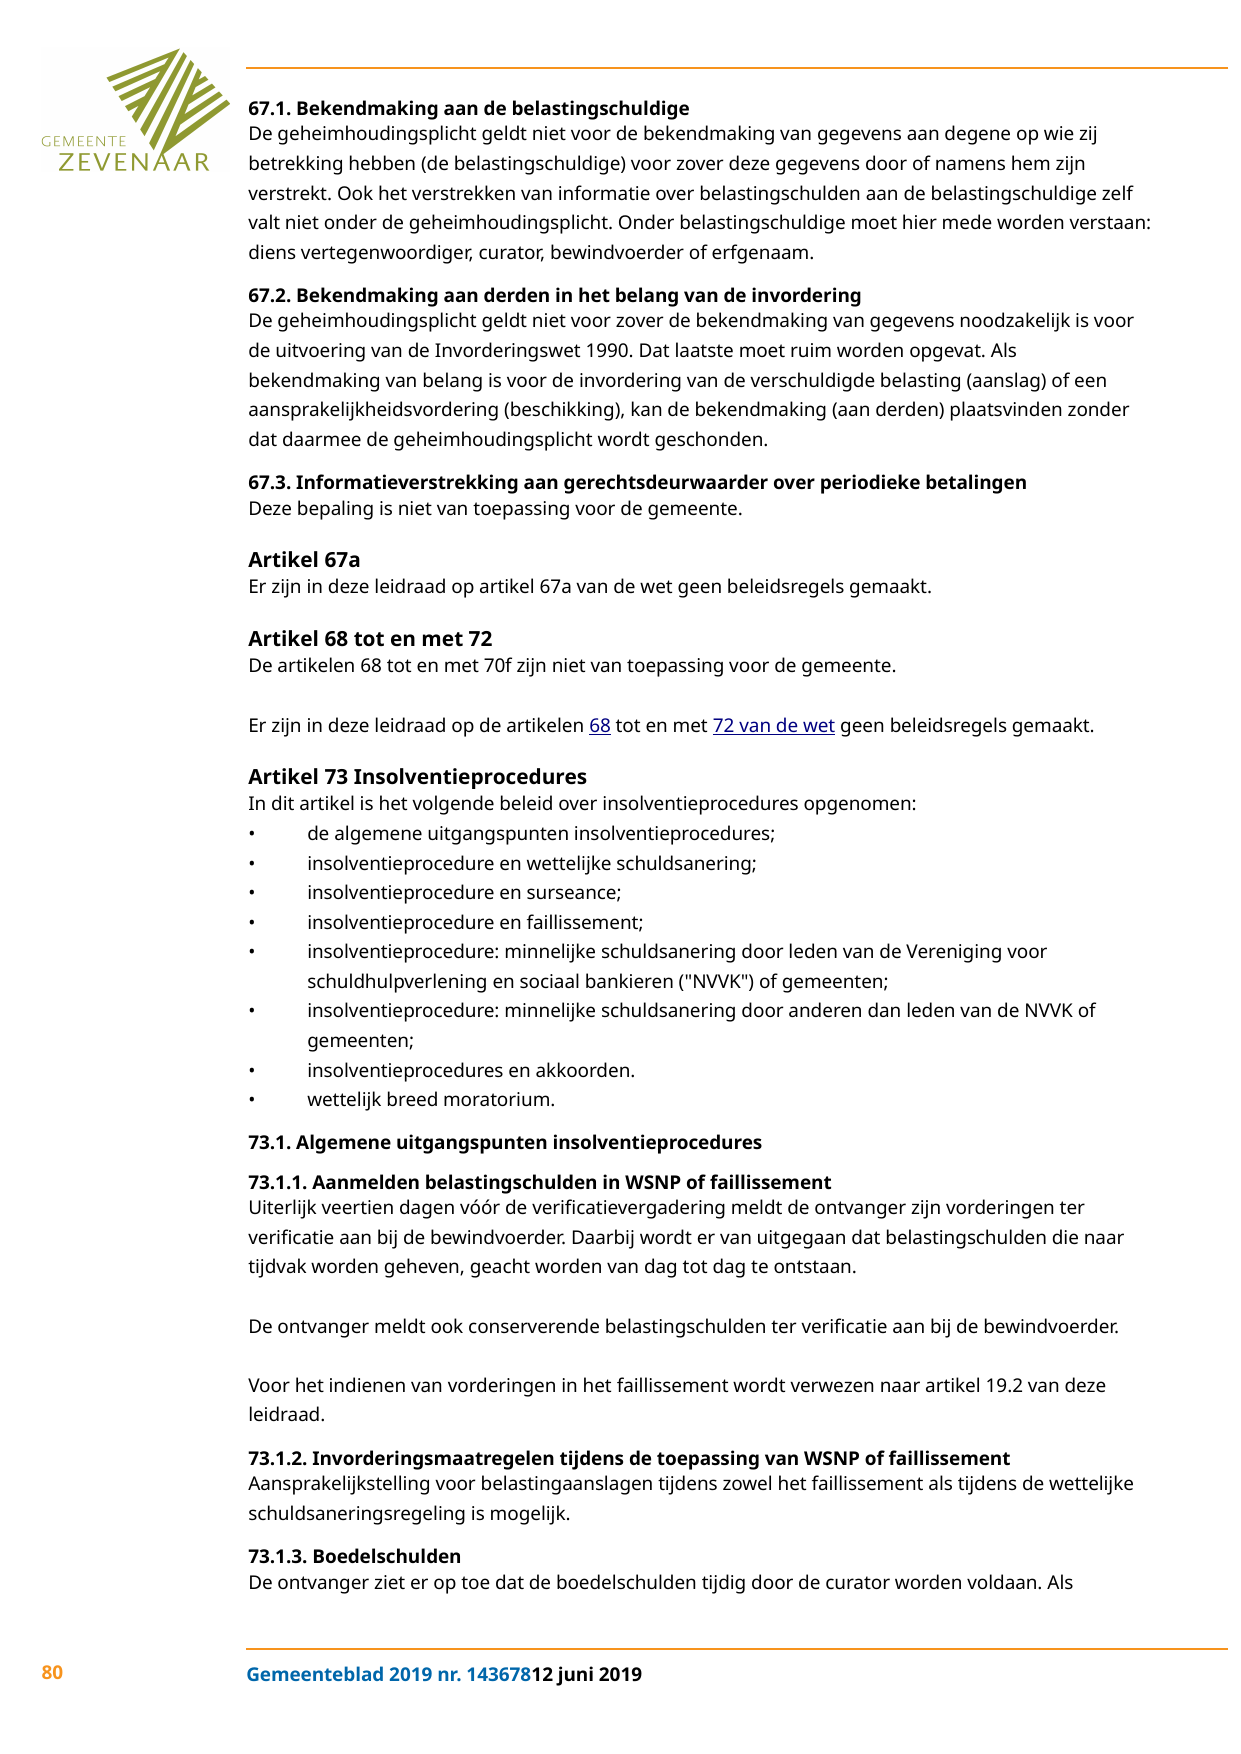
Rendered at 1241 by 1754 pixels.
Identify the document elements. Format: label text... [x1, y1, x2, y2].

text 67.3. Informatieverstrekking aan gerechtsdeurwaarder over periodieke betalingen [248, 469, 1152, 495]
list insolventieprocedures en akkoorden. [248, 1057, 1152, 1083]
text 73.1.2. Invorderingsmaatregelen tijdens de toepassing van WSNP of faillissement [248, 1445, 1152, 1471]
text De geheimhoudingsplicht geldt niet voor zover de bekendmaking van gegevens noodzakelijk is voor de uitvoering van de Invorderingswet 1990. Dat laatste moet ruim worden opgevat. Als bekendmaking van belang is voor de invordering van de verschuldigde belasting (aanslag) of een aansprakelijkheidsvordering (beschikking), kan de bekendmaking (aan derden) plaatsvinden zonder dat daarmee de geheimhoudingsplicht wordt geschonden. [248, 308, 1152, 452]
text Er zijn in deze leidraad op de artikelen 68 tot en met 72 van de wet geen beleidsregels gemaakt. [248, 712, 1152, 737]
list insolventieprocedure: minnelijke schuldsanering door leden van de Vereniging voor schuldhulpverlening en sociaal bankieren ("NVVK") of gemeenten; [248, 938, 1152, 994]
list insolventieprocedure en faillissement; [248, 909, 1152, 935]
text In dit artikel is het volgende beleid over insolventieprocedures opgenomen: [248, 791, 1152, 816]
text De artikelen 68 tot en met 70f zijn niet van toepassing voor de gemeente. [248, 653, 1152, 678]
text Artikel 73 Insolventieprocedures [248, 762, 1152, 791]
picture [41, 47, 231, 172]
text De ontvanger meldt ook conserverende belastingschulden ter verificatie aan bij de bewindvoerder. [248, 1313, 1152, 1339]
list de algemene uitgangspunten insolventieprocedures; [248, 820, 1152, 846]
text Deze bepaling is niet van toepassing voor de gemeente. [248, 495, 1152, 521]
list insolventieprocedure en wettelijke schuldsanering; [248, 850, 1152, 876]
text Uiterlijk veertien dagen vóór de verificatievergadering meldt de ontvanger zijn vorderingen ter verificatie aan bij de bewindvoerder. Daarbij wordt er van uitgegaan dat belastingschulden die naar tijdvak worden geheven, geacht worden van dag tot dag te ontstaan. [248, 1194, 1152, 1279]
text 73.1. Algemene uitgangspunten insolventieprocedures [248, 1129, 1152, 1155]
list insolventieprocedure en surseance; [248, 879, 1152, 905]
text 67.1. Bekendmaking aan de belastingschuldige [248, 95, 1152, 121]
text Aansprakelijkstelling voor belastingaanslagen tijdens zowel het faillissement als tijdens de wettelijke schuldsaneringsregeling is mogelijk. [248, 1471, 1152, 1526]
list insolventieprocedure: minnelijke schuldsanering door anderen dan leden van de NVVK of gemeenten; [248, 998, 1152, 1053]
text Er zijn in deze leidraad op artikel 67a van de wet geen beleidsregels gemaakt. [248, 574, 1152, 599]
text 67.2. Bekendmaking aan derden in het belang van de invordering [248, 282, 1152, 308]
list wettelijk breed moratorium. [248, 1086, 1152, 1112]
text Artikel 67a [248, 545, 1152, 574]
text De geheimhoudingsplicht geldt niet voor de bekendmaking van gegevens aan degene op wie zij betrekking hebben (de belastingschuldige) voor zover deze gegevens door of namens hem zijn verstrekt. Ook het verstrekken van informatie over belastingschulden aan de belastingschuldige zelf valt niet onder de geheimhoudingsplicht. Onder belastingschuldige moet hier mede worden verstaan: diens vertegenwoordiger, curator, bewindvoerder of erfgenaam. [248, 121, 1152, 264]
text 73.1.3. Boedelschulden [248, 1543, 1152, 1569]
text De ontvanger ziet er op toe dat de boedelschulden tijdig door de curator worden voldaan. Als [248, 1569, 1152, 1595]
text 73.1.1. Aanmelden belastingschulden in WSNP of faillissement [248, 1169, 1152, 1194]
text Artikel 68 tot en met 72 [248, 624, 1152, 653]
text Voor het indienen van vorderingen in het faillissement wordt verwezen naar artikel 19.2 van deze leidraad. [248, 1372, 1152, 1427]
